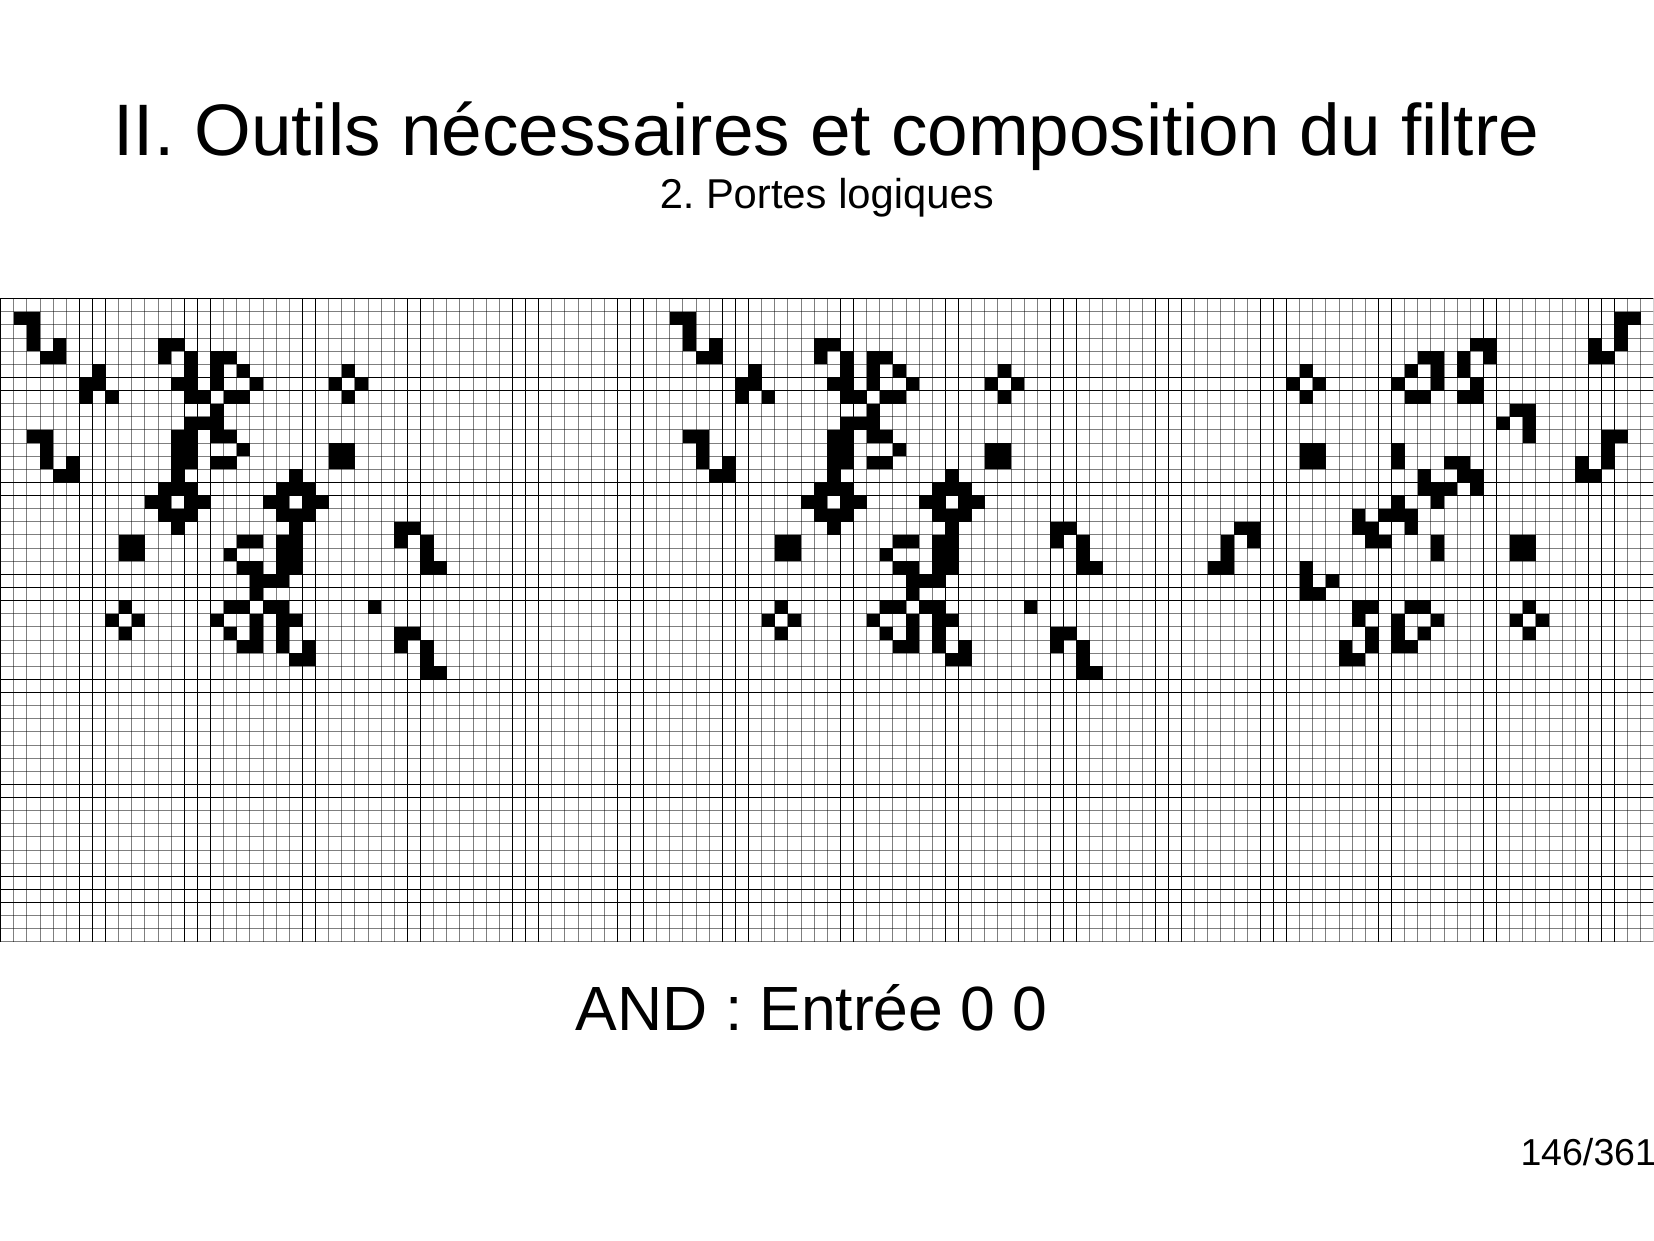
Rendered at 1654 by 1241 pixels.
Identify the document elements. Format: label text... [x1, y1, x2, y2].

picture [0, 298, 1654, 942]
text_box <number>/361 [1505, 1124, 1654, 1182]
title II. Outils nécessaires et composition du filtre 2. Portes logiques [82, 49, 1571, 257]
text_box AND : Entrée 0 0 [561, 966, 1063, 1052]
